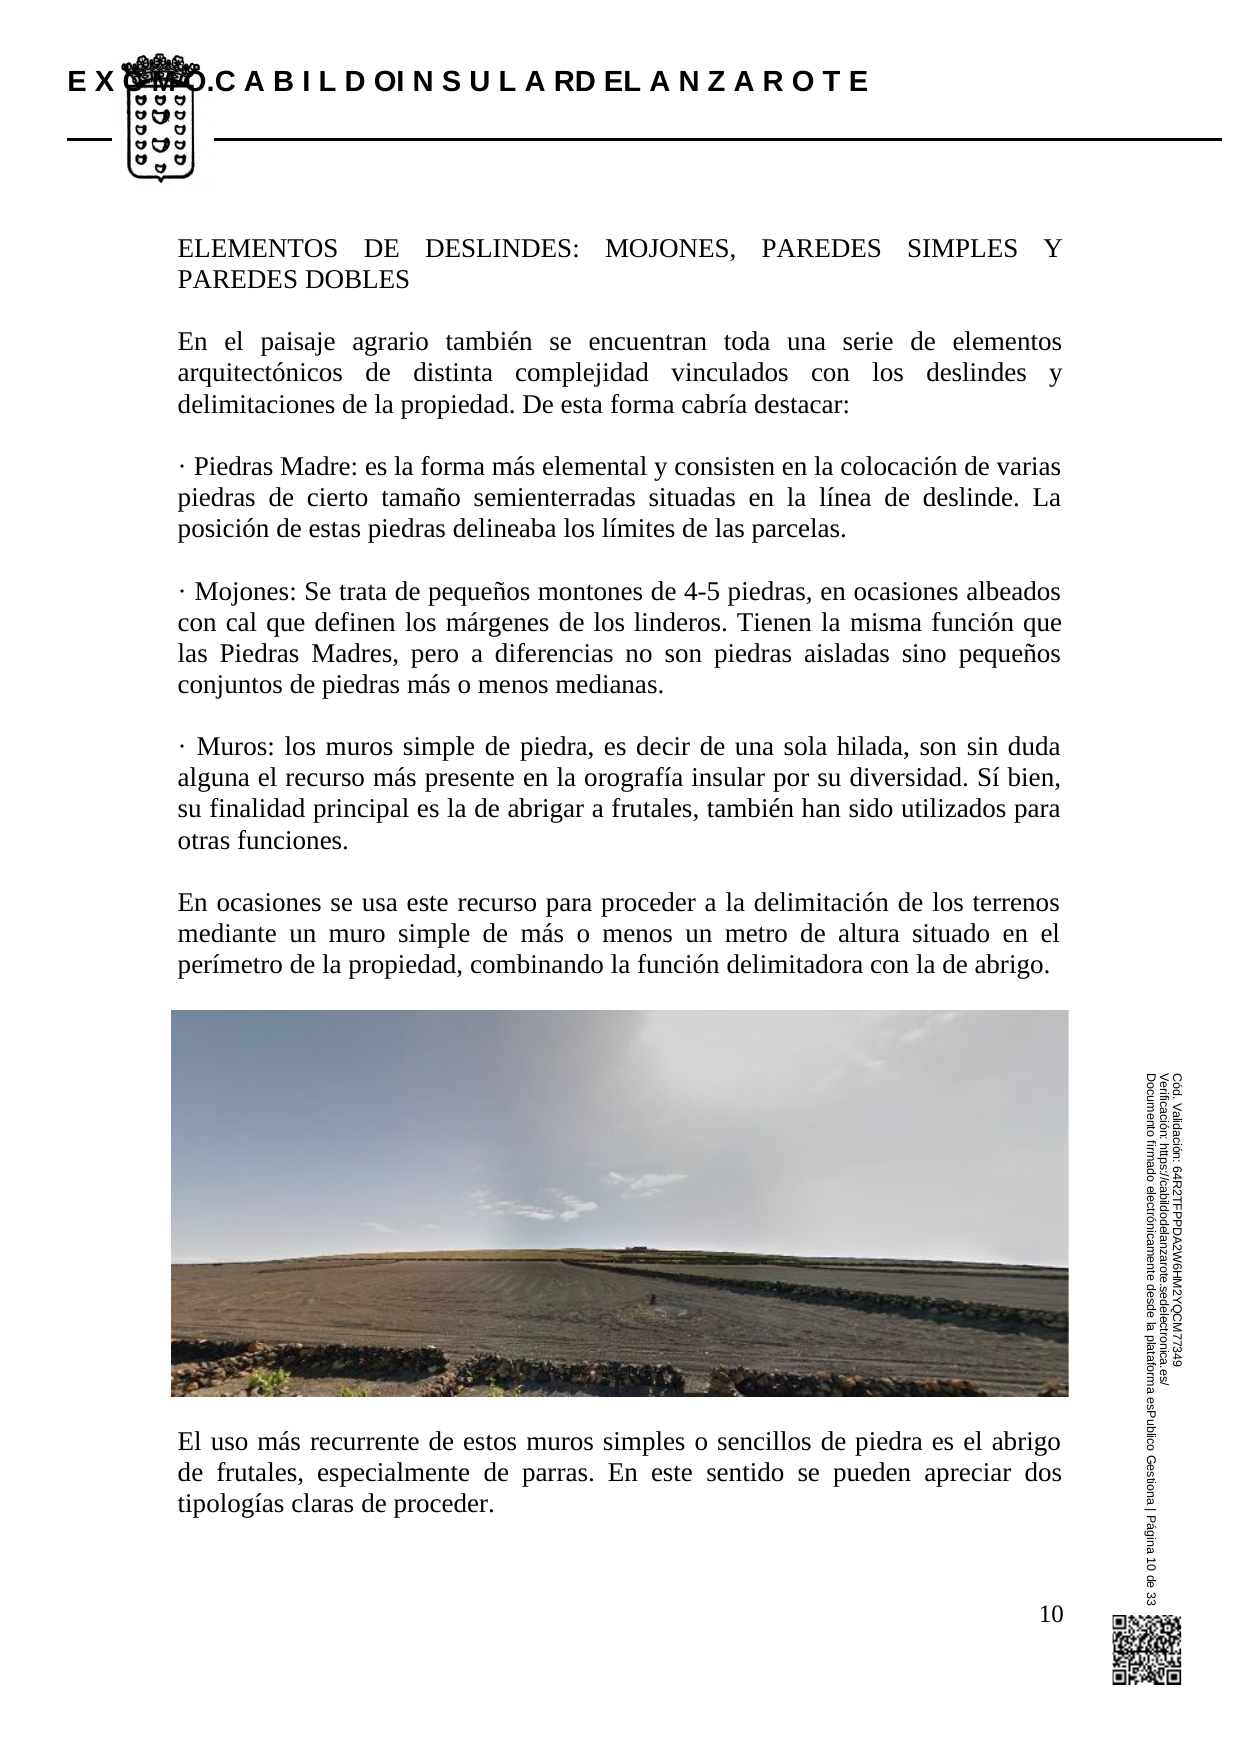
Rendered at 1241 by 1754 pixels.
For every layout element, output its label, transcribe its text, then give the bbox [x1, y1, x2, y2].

text ELEMENTOS DE DESLINDES: MOJONES, PAREDES SIMPLES Y PAREDES DOBLES [177, 232, 1063, 294]
list Piedras Madre: es la forma más elemental y consisten en la colocación de varias piedras de cierto tamaño semienterradas situadas en la línea de deslinde. La posición de estas piedras delineaba los límites de las parcelas. [177, 450, 1062, 543]
text En ocasiones se usa este recurso para proceder a la delimitación de los terrenos mediante un muro simple de más o menos un metro de altura situado en el perímetro de la propiedad, combinando la función delimitadora con la de abrigo. [177, 886, 1062, 979]
picture [171, 1010, 1069, 1397]
text En el paisaje agrario también se encuentran toda una serie de elementos arquitectónicos de distinta complejidad vinculados con los deslindes y delimitaciones de la propiedad. De esta forma cabría destacar: [177, 325, 1063, 419]
picture [1112, 1615, 1182, 1685]
list Muros: los muros simple de piedra, es decir de una sola hilada, son sin duda alguna el recurso más presente en la orografía insular por su diversidad. Sí bien, su finalidad principal es la de abrigar a frutales, también han sido utilizados para otras funciones. [177, 730, 1062, 855]
text 10 [39, 1599, 1063, 1628]
picture [112, 37, 214, 192]
text Verificación: https://cabildodelanzarote.sedelectronica.es/ [1158, 1073, 1171, 1608]
text Documento firmado electrónicamente desde la plataforma esPublico Gestiona | Página 10 de 33 [1145, 1073, 1158, 1608]
text Cód. Validación: 64R2TFPPDA2W6HM2YQCM77349 [1171, 1073, 1184, 1608]
list Mojones: Se trata de pequeños montones de 4-5 piedras, en ocasiones albeados con cal que definen los márgenes de los linderos. Tienen la misma función que las Piedras Madres, pero a diferencias no son piedras aisladas sino pequeños conjuntos de piedras más o menos medianas. [177, 574, 1062, 699]
text El uso más recurrente de estos muros simples o sencillos de piedra es el abrigo de frutales, especialmente de parras. En este sentido se pueden apreciar dos tipologías claras de proceder. [177, 1425, 1062, 1518]
